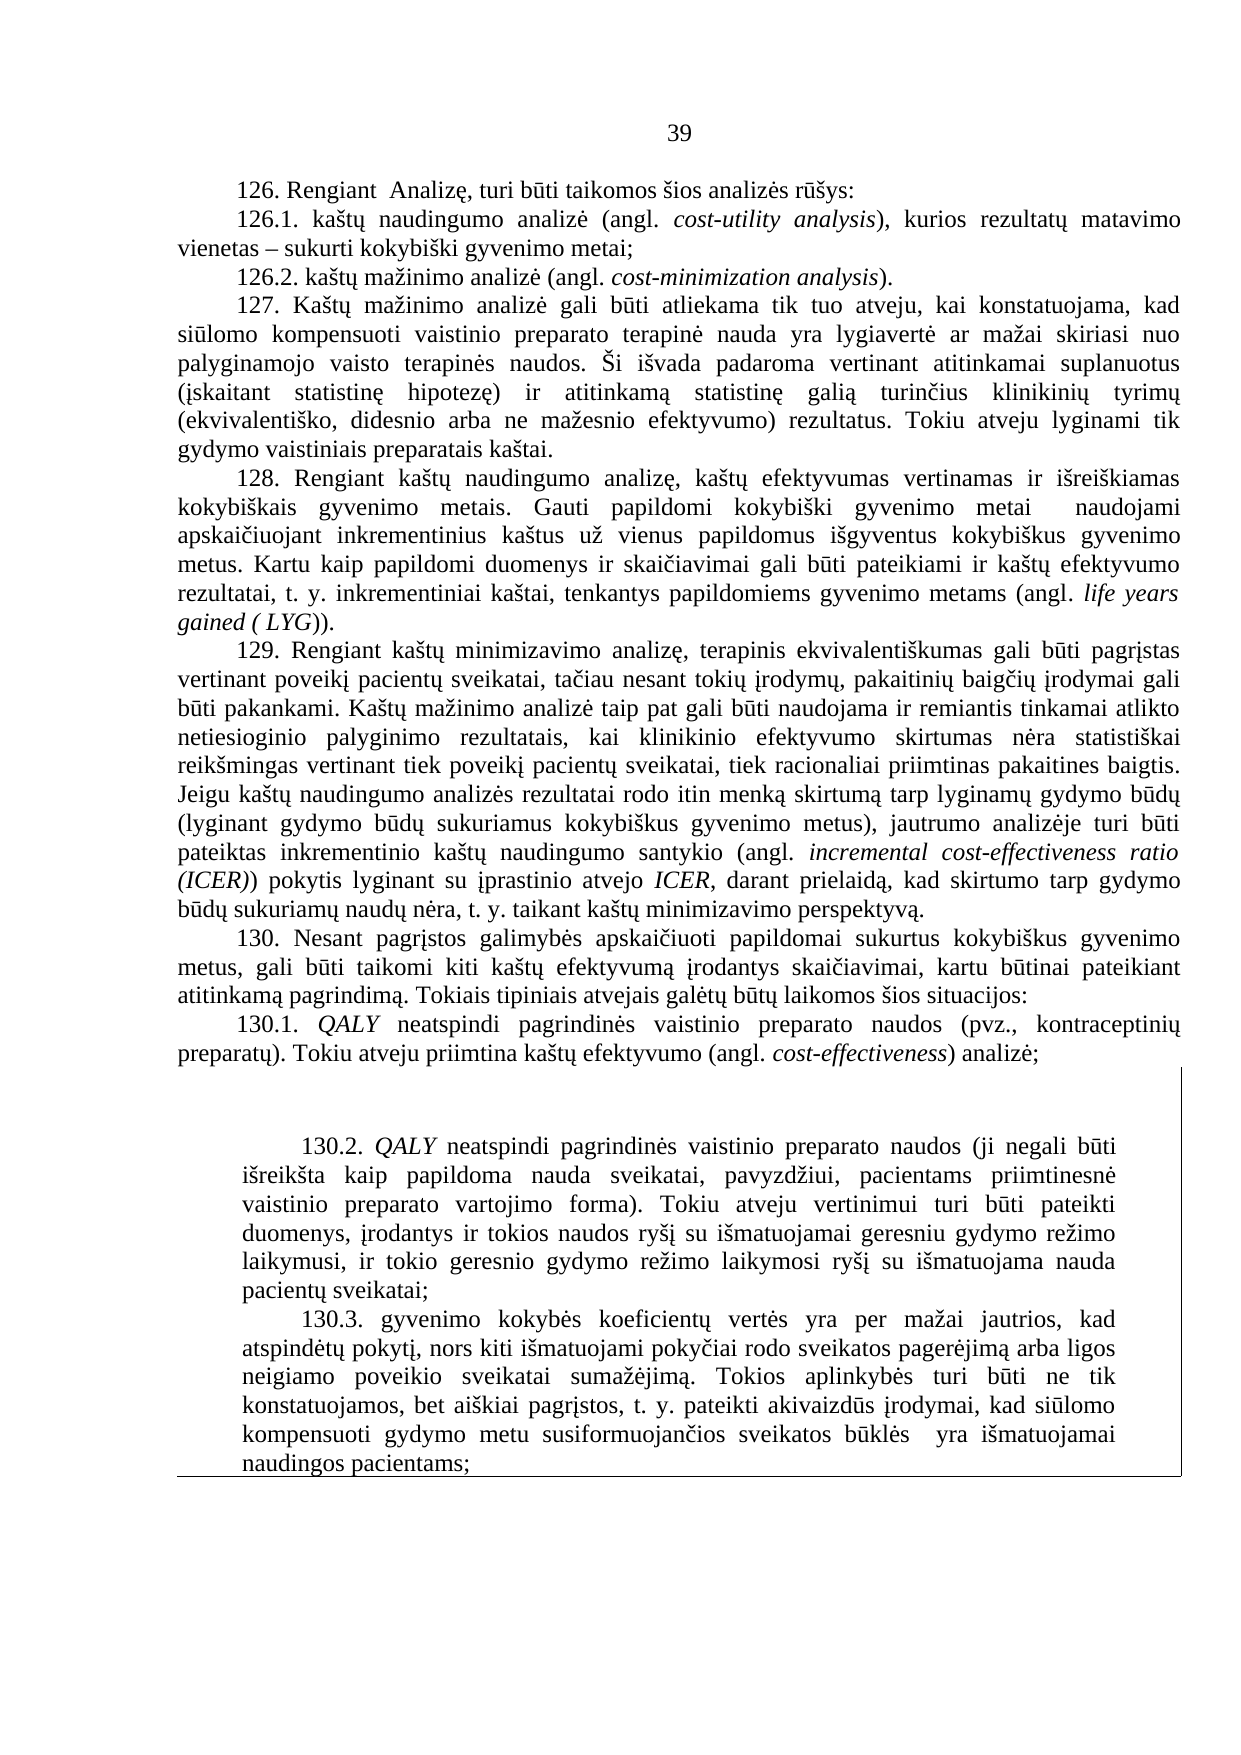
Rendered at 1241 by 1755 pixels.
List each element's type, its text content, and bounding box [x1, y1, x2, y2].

text 126. Rengiant Analizę, turi būti taikomos šios analizės rūšys: [177, 176, 1181, 204]
text 130.1. QALY neatspindi pagrindinės vaistinio preparato naudos (pvz., kontraceptinių preparatų). Tokiu atveju priimtina kaštų efektyvumo (angl. cost-effectiveness) analizė; [177, 1009, 1181, 1067]
text 129. Rengiant kaštų minimizavimo analizę, terapinis ekvivalentiškumas gali būti pagrįstas vertinant poveikį pacientų sveikatai, tačiau nesant tokių įrodymų, pakaitinių baigčių įrodymai gali būti pakankami. Kaštų mažinimo analizė taip pat gali būti naudojama ir remiantis tinkamai atlikto netiesioginio palyginimo rezultatais, kai klinikinio efektyvumo skirtumas nėra statistiškai reikšmingas vertinant tiek poveikį pacientų sveikatai, tiek racionaliai priimtinas pakaitines baigtis. Jeigu kaštų naudingumo analizės rezultatai rodo itin menką skirtumą tarp lyginamų gydymo būdų (lyginant gydymo būdų sukuriamus kokybiškus gyvenimo metus), jautrumo analizėje turi būti pateiktas inkrementinio kaštų naudingumo santykio (angl. incremental cost-effectiveness ratio (ICER)) pokytis lyginant su įprastinio atvejo ICER, darant prielaidą, kad skirtumo tarp gydymo būdų sukuriamų naudų nėra, t. y. taikant kaštų minimizavimo perspektyvą. [177, 636, 1181, 923]
text 130. Nesant pagrįstos galimybės apskaičiuoti papildomai sukurtus kokybiškus gyvenimo metus, gali būti taikomi kiti kaštų efektyvumą įrodantys skaičiavimai, kartu būtinai pateikiant atitinkamą pagrindimą. Tokiais tipiniais atvejais galėtų būtų laikomos šios situacijos: [177, 923, 1181, 1009]
text 128. Rengiant kaštų naudingumo analizę, kaštų efektyvumas vertinamas ir išreiškiamas kokybiškais gyvenimo metais. Gauti papildomi kokybiški gyvenimo metai naudojami apskaičiuojant inkrementinius kaštus už vienus papildomus išgyventus kokybiškus gyvenimo metus. Kartu kaip papildomi duomenys ir skaičiavimai gali būti pateikiami ir kaštų efektyvumo rezultatai, t. y. inkrementiniai kaštai, tenkantys papildomiems gyvenimo metams (angl. life years gained ( LYG)). [177, 463, 1181, 636]
text 130.3. gyvenimo kokybės koeficientų vertės yra per mažai jautrios, kad atspindėtų pokytį, nors kiti išmatuojami pokyčiai rodo sveikatos pagerėjimą arba ligos neigiamo poveikio sveikatai sumažėjimą. Tokios aplinkybės turi būti ne tik konstatuojamos, bet aiškiai pagrįstos, t. y. pateikti akivaizdūs įrodymai, kad siūlomo kompensuoti gydymo metu susiformuojančios sveikatos būklės yra išmatuojamai naudingos pacientams; [177, 1304, 1181, 1476]
text 126.1. kaštų naudingumo analizė (angl. cost-utility analysis), kurios rezultatų matavimo vienetas – sukurti kokybiški gyvenimo metai; [177, 204, 1181, 262]
text 126.2. kaštų mažinimo analizė (angl. cost-minimization analysis). [177, 262, 1181, 291]
text 127. Kaštų mažinimo analizė gali būti atliekama tik tuo atveju, kai konstatuojama, kad siūlomo kompensuoti vaistinio preparato terapinė nauda yra lygiavertė ar mažai skiriasi nuo palyginamojo vaisto terapinės naudos. Ši išvada padaroma vertinant atitinkamai suplanuotus (įskaitant statistinę hipotezę) ir atitinkamą statistinę galią turinčius klinikinių tyrimų (ekvivalentiško, didesnio arba ne mažesnio efektyvumo) rezultatus. Tokiu atveju lyginami tik gydymo vaistiniais preparatais kaštai. [177, 291, 1181, 463]
text 130.2. QALY neatspindi pagrindinės vaistinio preparato naudos (ji negali būti išreikšta kaip papildoma nauda sveikatai, pavyzdžiui, pacientams priimtinesnė vaistinio preparato vartojimo forma). Tokiu atveju vertinimui turi būti pateikti duomenys, įrodantys ir tokios naudos ryšį su išmatuojamai geresniu gydymo režimo laikymusi, ir tokio geresnio gydymo režimo laikymosi ryšį su išmatuojama nauda pacientų sveikatai; [177, 1067, 1181, 1304]
